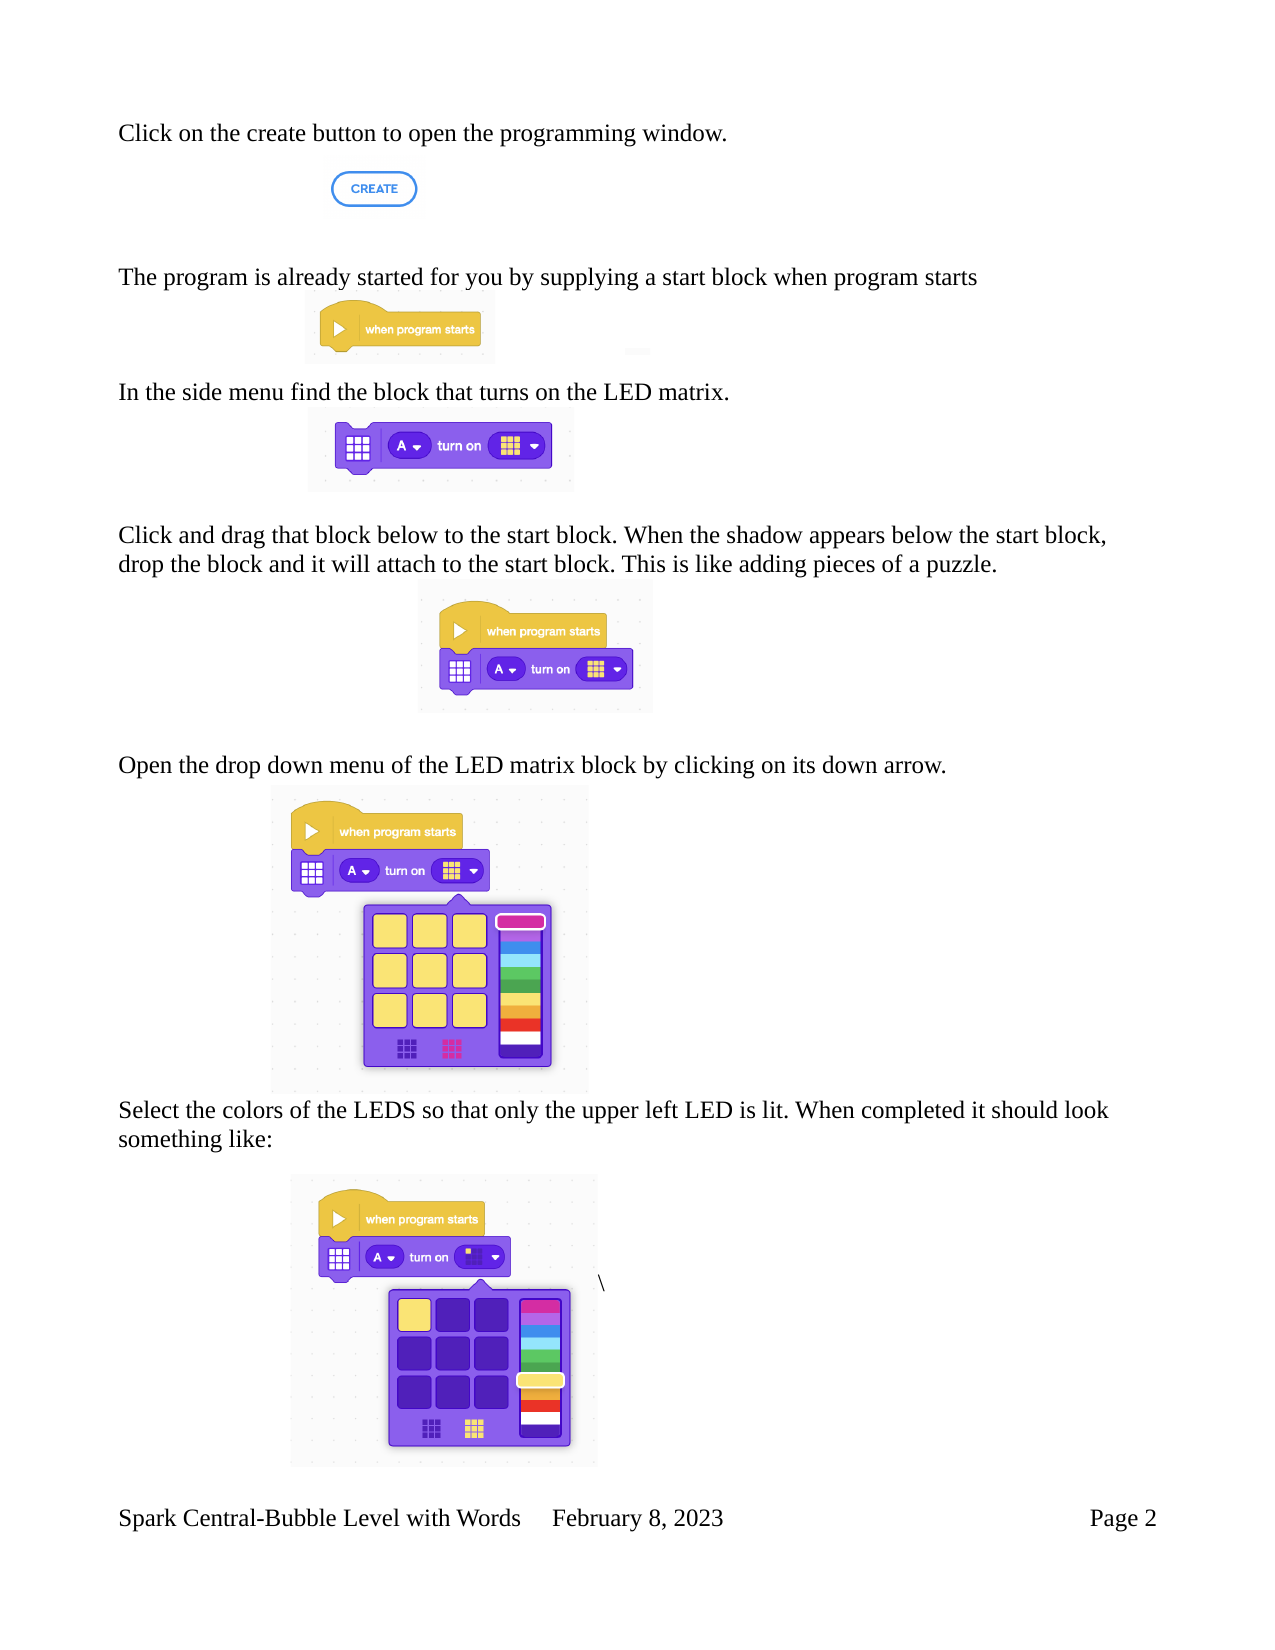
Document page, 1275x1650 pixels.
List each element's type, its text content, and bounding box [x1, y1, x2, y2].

picture [290, 1174, 598, 1467]
picture [322, 155, 427, 219]
picture [270, 785, 589, 1094]
picture [307, 407, 575, 492]
text \ [598, 1268, 1157, 1297]
picture [304, 290, 496, 364]
text [118, 1268, 290, 1297]
picture [625, 348, 650, 355]
text Click and drag that block below to the start block. When the shadow appears below the start block, drop the block and it will attach to the start block. This is like adding pieces of a puzzle. [118, 521, 1157, 578]
text In the side menu find the block that turns on the LED matrix. [118, 377, 1157, 406]
text Click on the create button to open the programming window. [118, 118, 1157, 147]
text The program is already started for you by supplying a start block when program starts [118, 262, 1157, 291]
text Open the drop down menu of the LED matrix block by clicking on its down arrow. [118, 751, 1157, 779]
text Select the colors of the LEDS so that only the upper left LED is lit. When completed it should look something like: [118, 1096, 1157, 1153]
picture [417, 579, 653, 713]
